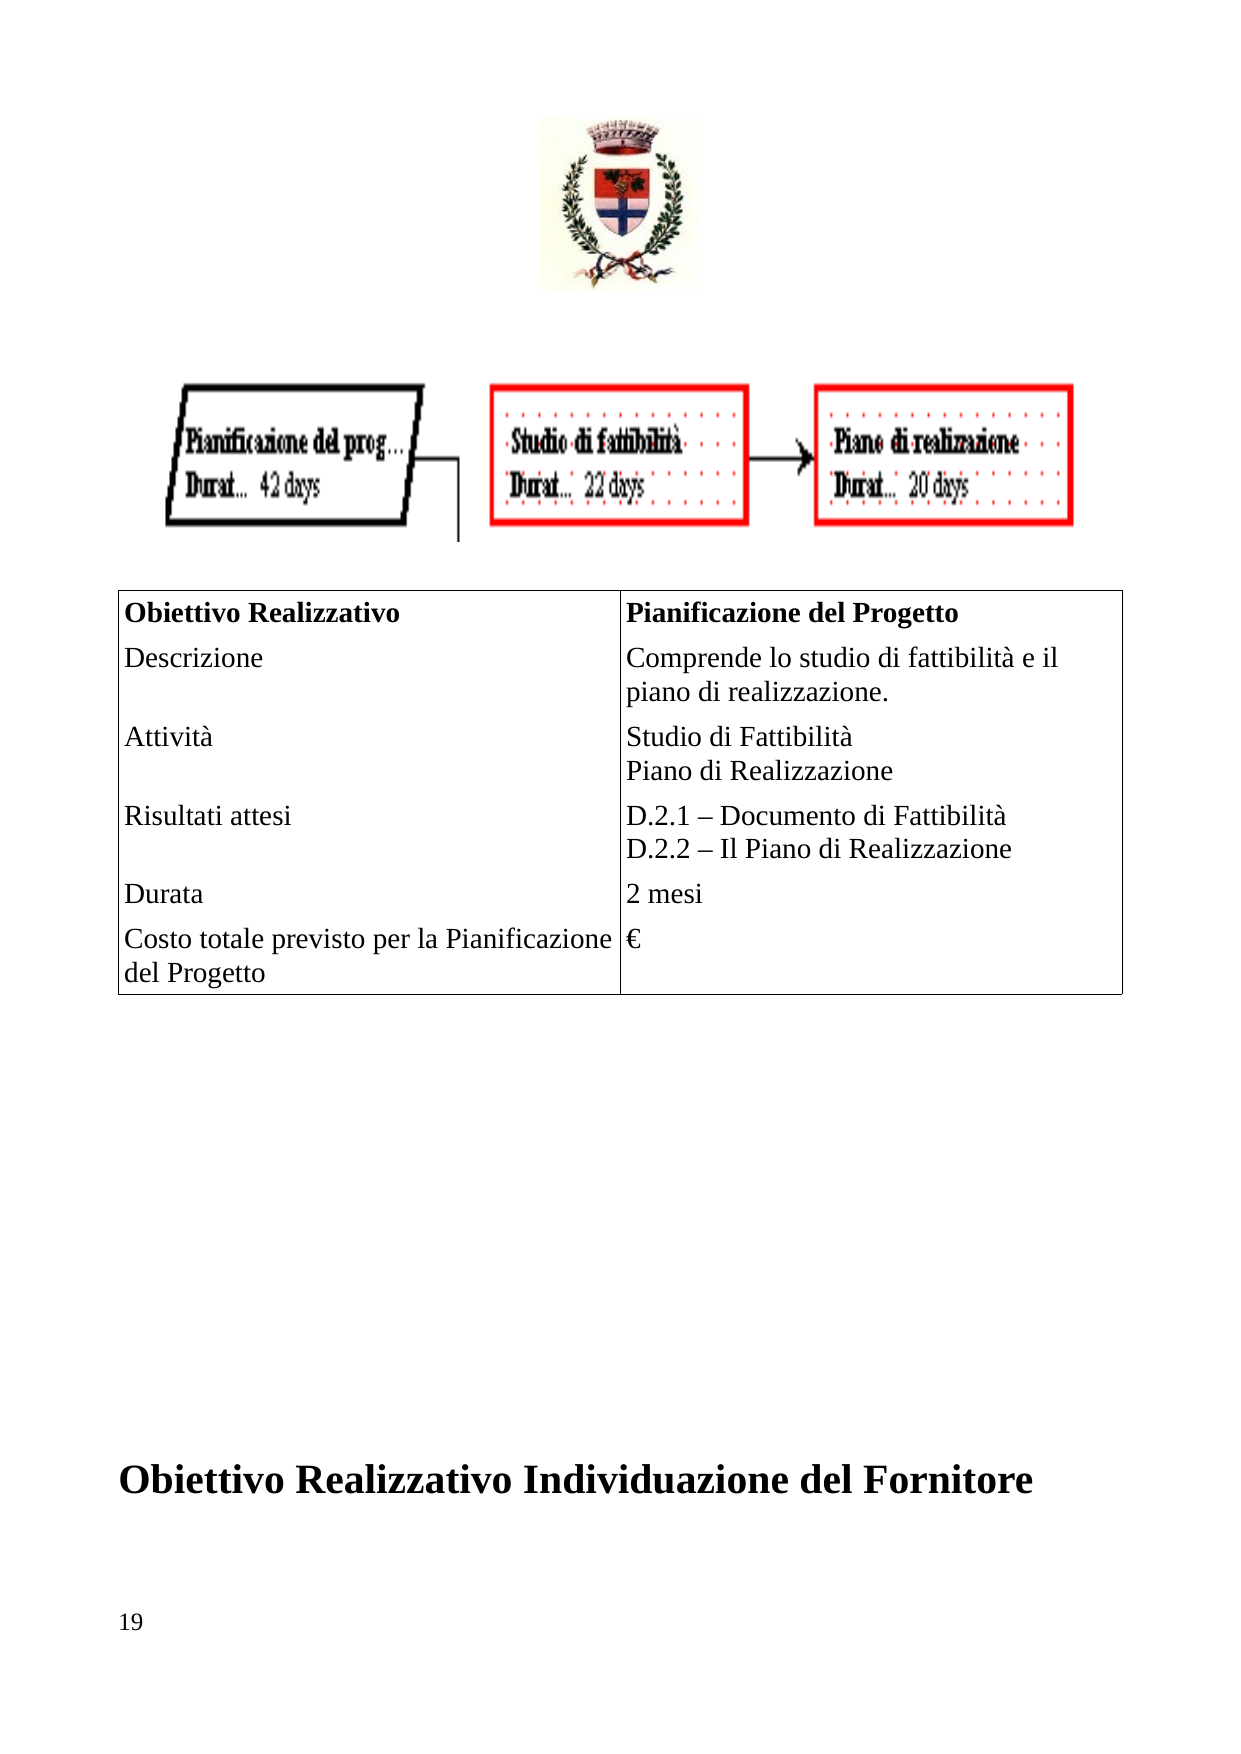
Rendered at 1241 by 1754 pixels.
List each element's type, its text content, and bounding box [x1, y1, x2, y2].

picture [540, 117, 700, 291]
table_cell Studio di Fattibilità Piano di Realizzazione [621, 714, 1122, 792]
table_header Obiettivo Realizzativo [119, 591, 620, 635]
table_cell 2 mesi [621, 871, 1122, 916]
text Obiettivo Realizzativo Individuazione del Fornitore [118, 1454, 1122, 1502]
table_cell € [621, 916, 1122, 994]
picture [164, 349, 1076, 542]
table_cell Attività [119, 714, 620, 792]
table_cell Risultati attesi [119, 792, 620, 871]
table_cell Comprende lo studio di fattibilità e il piano di realizzazione. [621, 635, 1122, 713]
table_cell Costo totale previsto per la Pianificazione del Progetto [119, 916, 620, 994]
table_cell Durata [119, 871, 620, 916]
table_cell Descrizione [119, 635, 620, 713]
table_header Pianificazione del Progetto [621, 591, 1122, 635]
table_cell D.2.1 – Documento di Fattibilità D.2.2 – Il Piano di Realizzazione [621, 792, 1122, 871]
